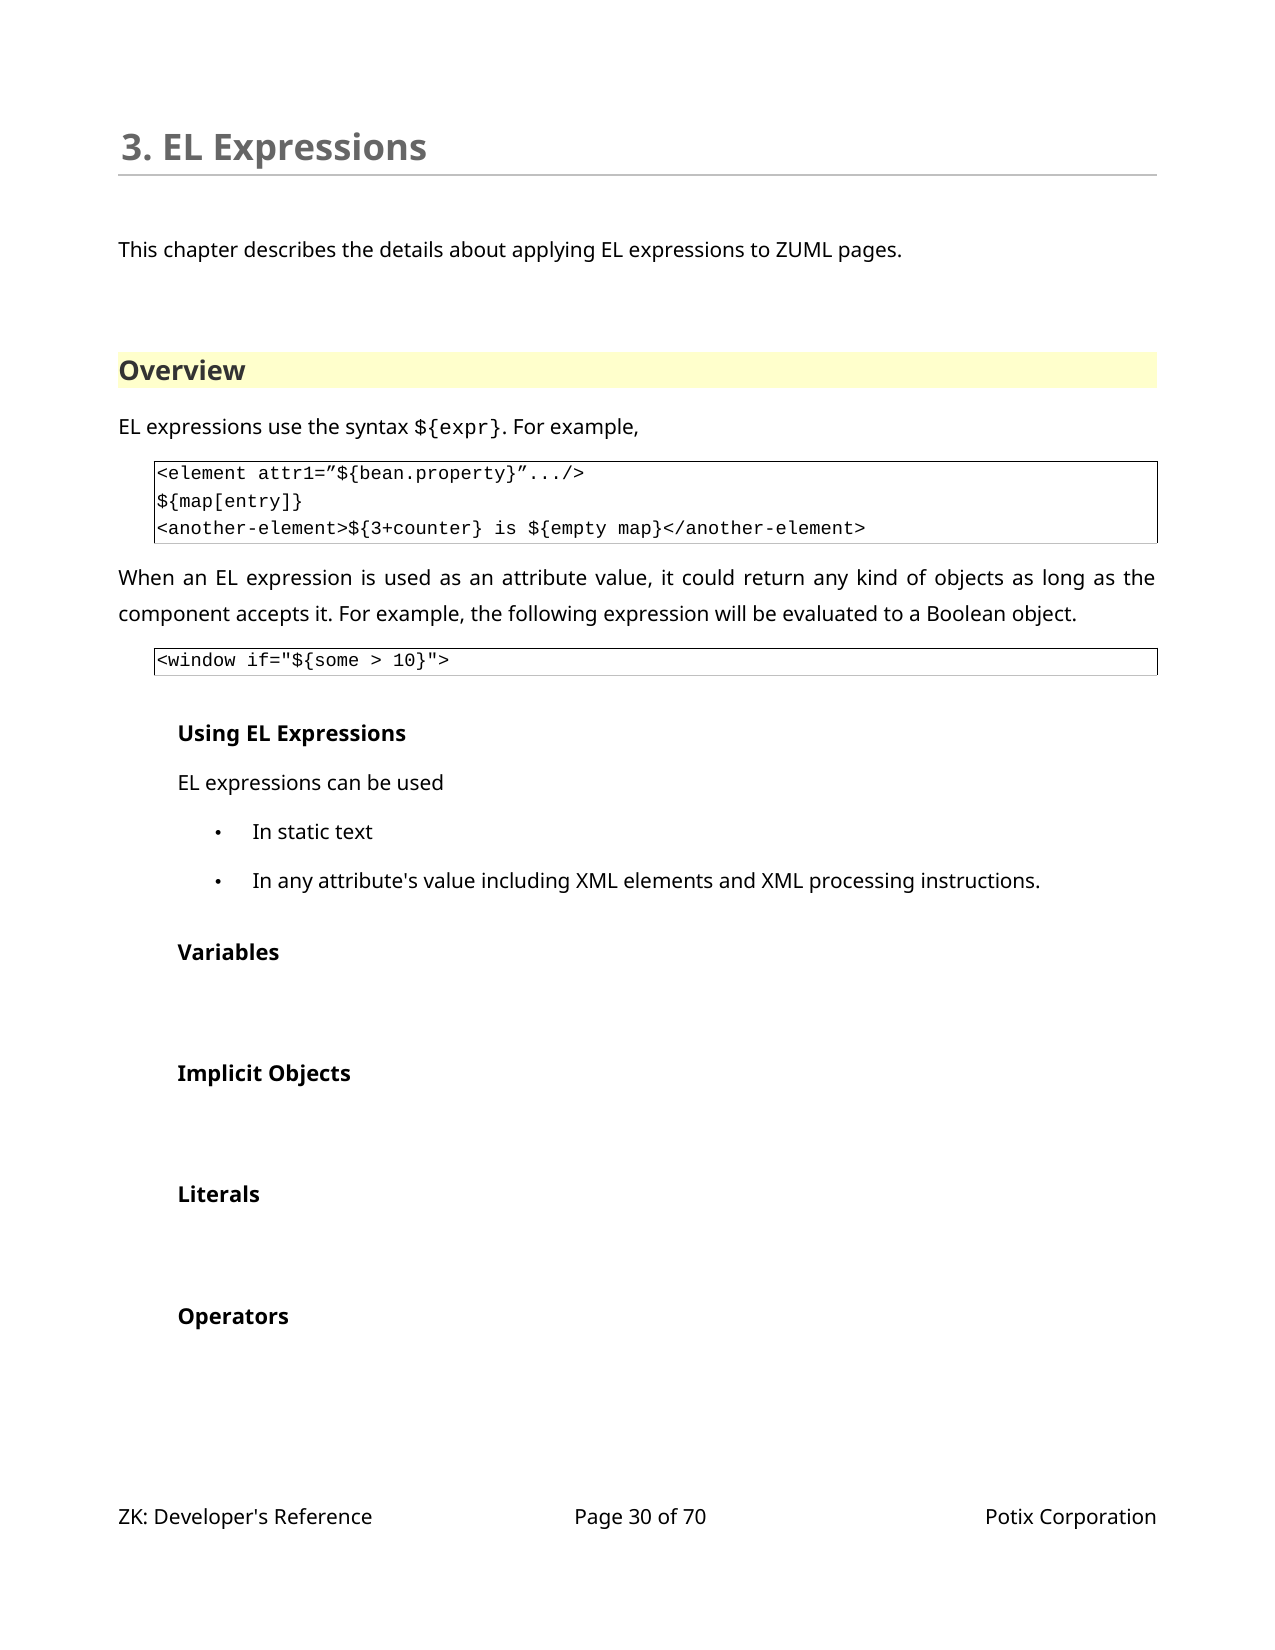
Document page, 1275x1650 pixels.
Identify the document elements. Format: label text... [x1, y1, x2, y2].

list In static text [215, 817, 1157, 845]
text <window if="${some > 10}"> [155, 649, 1157, 675]
subtitle Variables [177, 936, 1157, 966]
text ${map[entry]} [155, 488, 1157, 513]
text EL expressions can be used [177, 768, 1157, 796]
subtitle Literals [177, 1179, 1157, 1209]
list In any attribute's value including XML elements and XML processing instructions. [215, 866, 1157, 894]
text This chapter describes the details about applying EL expressions to ZUML pages. [118, 235, 1157, 263]
text When an EL expression is used as an attribute value, it could return any kind of objects as long as the component accepts it. For example, the following expression will be evaluated to a Boolean object. [118, 563, 1157, 627]
subtitle Implicit Objects [177, 1058, 1157, 1088]
subtitle 3. EL Expressions [118, 118, 1157, 174]
text <element attr1=”${bean.property}”.../> [155, 462, 1157, 486]
subtitle Overview [118, 352, 1157, 388]
subtitle Operators [177, 1301, 1157, 1331]
text <another-element>${3+counter} is ${empty map}</another-element> [155, 516, 1157, 543]
text EL expressions use the syntax ${expr}. For example, [118, 412, 1157, 441]
subtitle Using EL Expressions [177, 717, 1157, 747]
